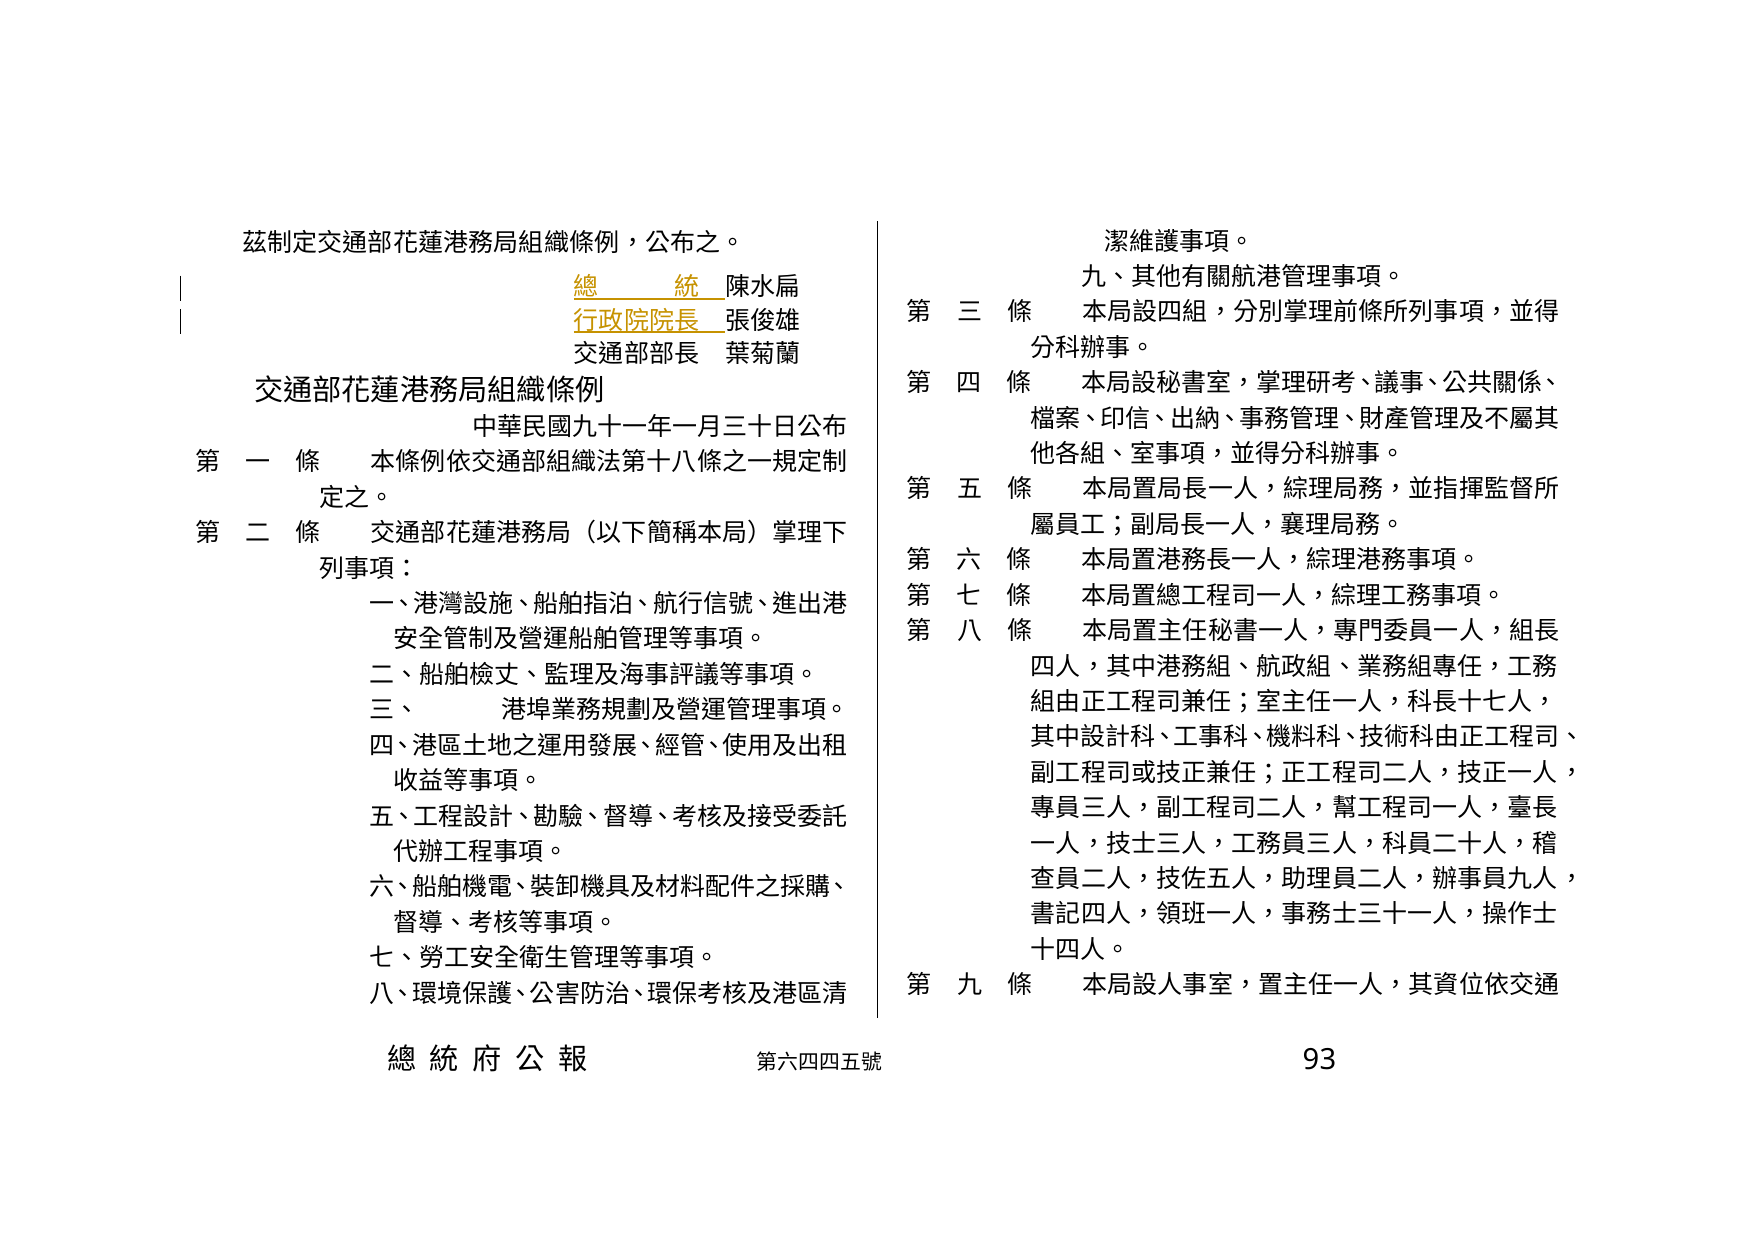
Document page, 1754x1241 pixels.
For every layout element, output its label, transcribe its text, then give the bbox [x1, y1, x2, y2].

text 二、船舶檢丈、監理及海事評議等事項。 [369, 655, 847, 690]
text 第 一 條 本條例依交通部組織法第十八條之一規定制定之。 [195, 442, 847, 513]
text 六、船舶機電、裝卸機具及材料配件之採購、督導、考核等事項。 [369, 867, 847, 938]
text 第 三 條 本局設四組，分別掌理前條所列事項，並得分科辦事。 [907, 292, 1559, 363]
text 交通部花蓮港務局組織條例 [254, 372, 847, 407]
text 四、港區土地之運用發展、經管、使用及出租收益等事項。 [369, 726, 847, 797]
text 一、港灣設施、船舶指泊、航行信號、進出港安全管制及營運船舶管理等事項。 [369, 584, 847, 655]
text 茲制定交通部花蓮港務局組織條例，公布之。 [195, 222, 847, 259]
text 第 七 條 本局置總工程司一人，綜理工務事項。 [907, 576, 1559, 611]
list 港埠業務規劃及營運管理事項。 [369, 690, 847, 726]
text 行政院院長 張俊雄 [195, 309, 800, 334]
text 七、勞工安全衛生管理等事項。 [369, 938, 847, 974]
text 總 統 陳水扁 [195, 276, 800, 301]
text 第 四 條 本局設秘書室，掌理研考、議事、公共關係、檔案、印信、出納、事務管理、財產管理及不屬其他各組、室事項，並得分科辦事。 [907, 363, 1559, 469]
text 交通部部長 葉菊蘭 [195, 342, 800, 367]
text 潔維護事項。 [1081, 222, 1559, 257]
text 九、其他有關航港管理事項。 [1081, 257, 1559, 292]
text 五、工程設計、勘驗、督導、考核及接受委託代辦工程事項。 [369, 797, 847, 867]
text 八、環境保護、公害防治、環保考核及港區清 [369, 974, 847, 1009]
text 第 五 條 本局置局長一人，綜理局務，並指揮監督所屬員工；副局長一人，襄理局務。 [907, 469, 1559, 540]
text 第 九 條 本局設人事室，置主任一人，其資位依交通 [907, 965, 1559, 1001]
text 中華民國九十一年一月三十日公布 [195, 407, 847, 442]
text 第 二 條 交通部花蓮港務局（以下簡稱本局）掌理下列事項： [195, 513, 847, 584]
text 第 六 條 本局置港務長一人，綜理港務事項。 [907, 540, 1559, 576]
text 第 八 條 本局置主任秘書一人，專門委員一人，組長四人，其中港務組、航政組、業務組專任，工務組由正工程司兼任；室主任一人，科長十七人，其中設計科、工事科、機料科、技術科由正工程司、副工程司或技正兼任；正工程司二人，技正一人，專員三人，副工程司二人，幫工程司一人，臺長一人，技士三人，工務員三人，科員二十人，稽查員二人，技佐五人，助理員二人，辦事員九人，書記四人，領班一人，事務士三十一人，操作士十四人。 [907, 611, 1559, 965]
